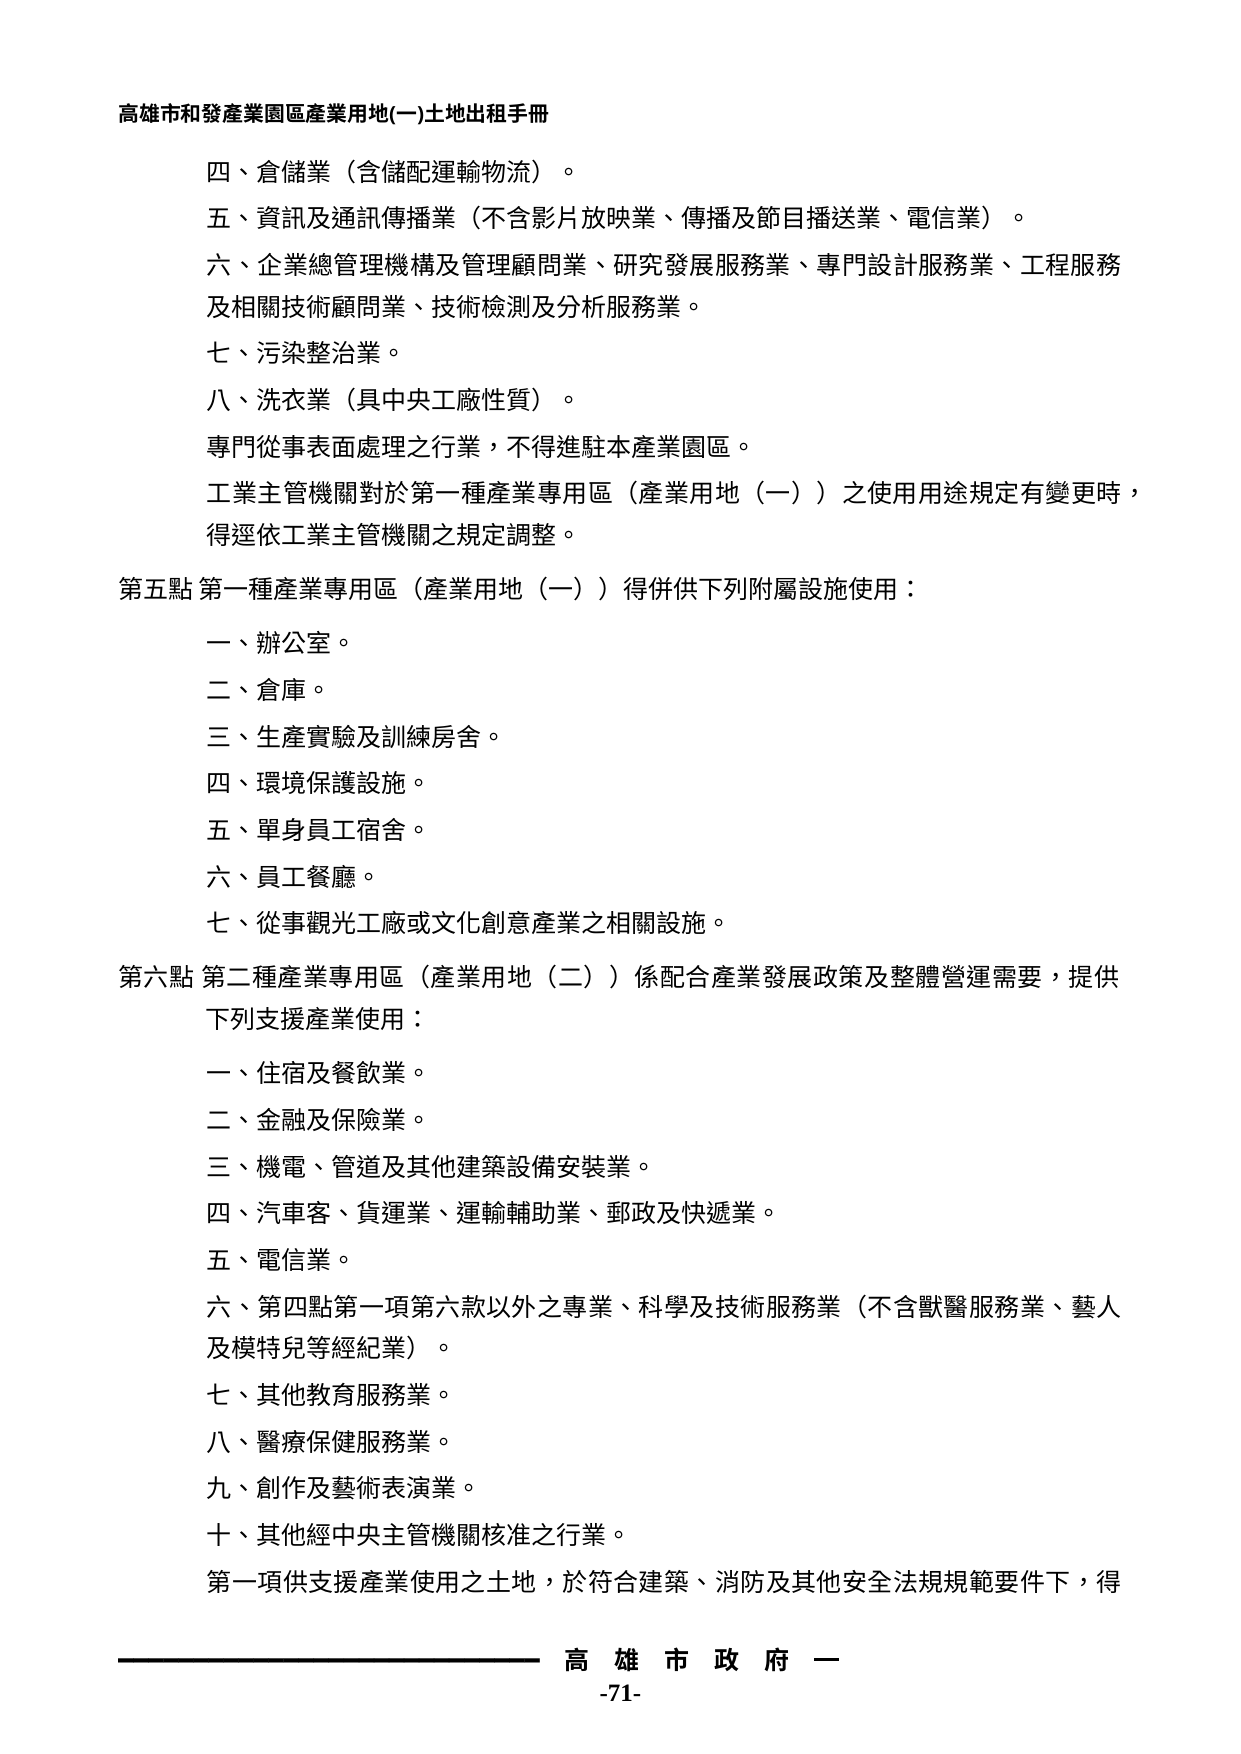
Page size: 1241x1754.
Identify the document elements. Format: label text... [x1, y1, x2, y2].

text 六、第四點第一項第六款以外之專業、科學及技術服務業（不含獸醫服務業、藝人及模特兒等經紀業）。 [207, 1283, 1122, 1366]
text 四、汽車客、貨運業、運輸輔助業、郵政及快遞業。 [207, 1189, 1122, 1231]
text 四、環境保護設施。 [207, 759, 1122, 801]
text 九、創作及藝術表演業。 [207, 1464, 1122, 1506]
text 一、辦公室。 [207, 619, 1122, 661]
text 專門從事表面處理之行業，不得進駐本產業園區。 [207, 423, 1122, 464]
text 第五點 第一種產業專用區（產業用地（一））得併供下列附屬設施使用： [118, 565, 1122, 607]
text 十、其他經中央主管機關核准之行業。 [207, 1511, 1122, 1553]
text 五、資訊及通訊傳播業（不含影片放映業、傳播及節目播送業、電信業）。 [207, 194, 1122, 236]
text 第一項供支援產業使用之土地，於符合建築、消防及其他安全法規規範要件下，得 [207, 1558, 1122, 1599]
text 第六點 第二種產業專用區（產業用地（二））係配合產業發展政策及整體營運需要，提供下列支援產業使用： [118, 953, 1122, 1037]
text 七、從事觀光工廠或文化創意產業之相關設施。 [207, 899, 1122, 941]
text 三、機電、管道及其他建築設備安裝業。 [207, 1143, 1122, 1184]
text 三、生產實驗及訓練房舍。 [207, 713, 1122, 754]
text 二、金融及保險業。 [207, 1096, 1122, 1138]
text 八、洗衣業（具中央工廠性質）。 [207, 376, 1122, 418]
text 七、污染整治業。 [207, 329, 1122, 371]
text 二、倉庫。 [207, 666, 1122, 708]
text 八、醫療保健服務業。 [207, 1418, 1122, 1459]
text 七、其他教育服務業。 [207, 1371, 1122, 1413]
text 五、電信業。 [207, 1236, 1122, 1278]
text 一、住宿及餐飲業。 [207, 1049, 1122, 1091]
text 六、企業總管理機構及管理顧問業、研究發展服務業、專門設計服務業、工程服務及相關技術顧問業、技術檢測及分析服務業。 [207, 241, 1122, 324]
text 五、單身員工宿舍。 [207, 806, 1122, 848]
text 工業主管機關對於第一種產業專用區（產業用地（一））之使用用途規定有變更時，得逕依工業主管機關之規定調整。 [207, 469, 1122, 553]
text 四、倉儲業（含儲配運輸物流）。 [207, 148, 1122, 189]
text 六、員工餐廳。 [207, 853, 1122, 894]
